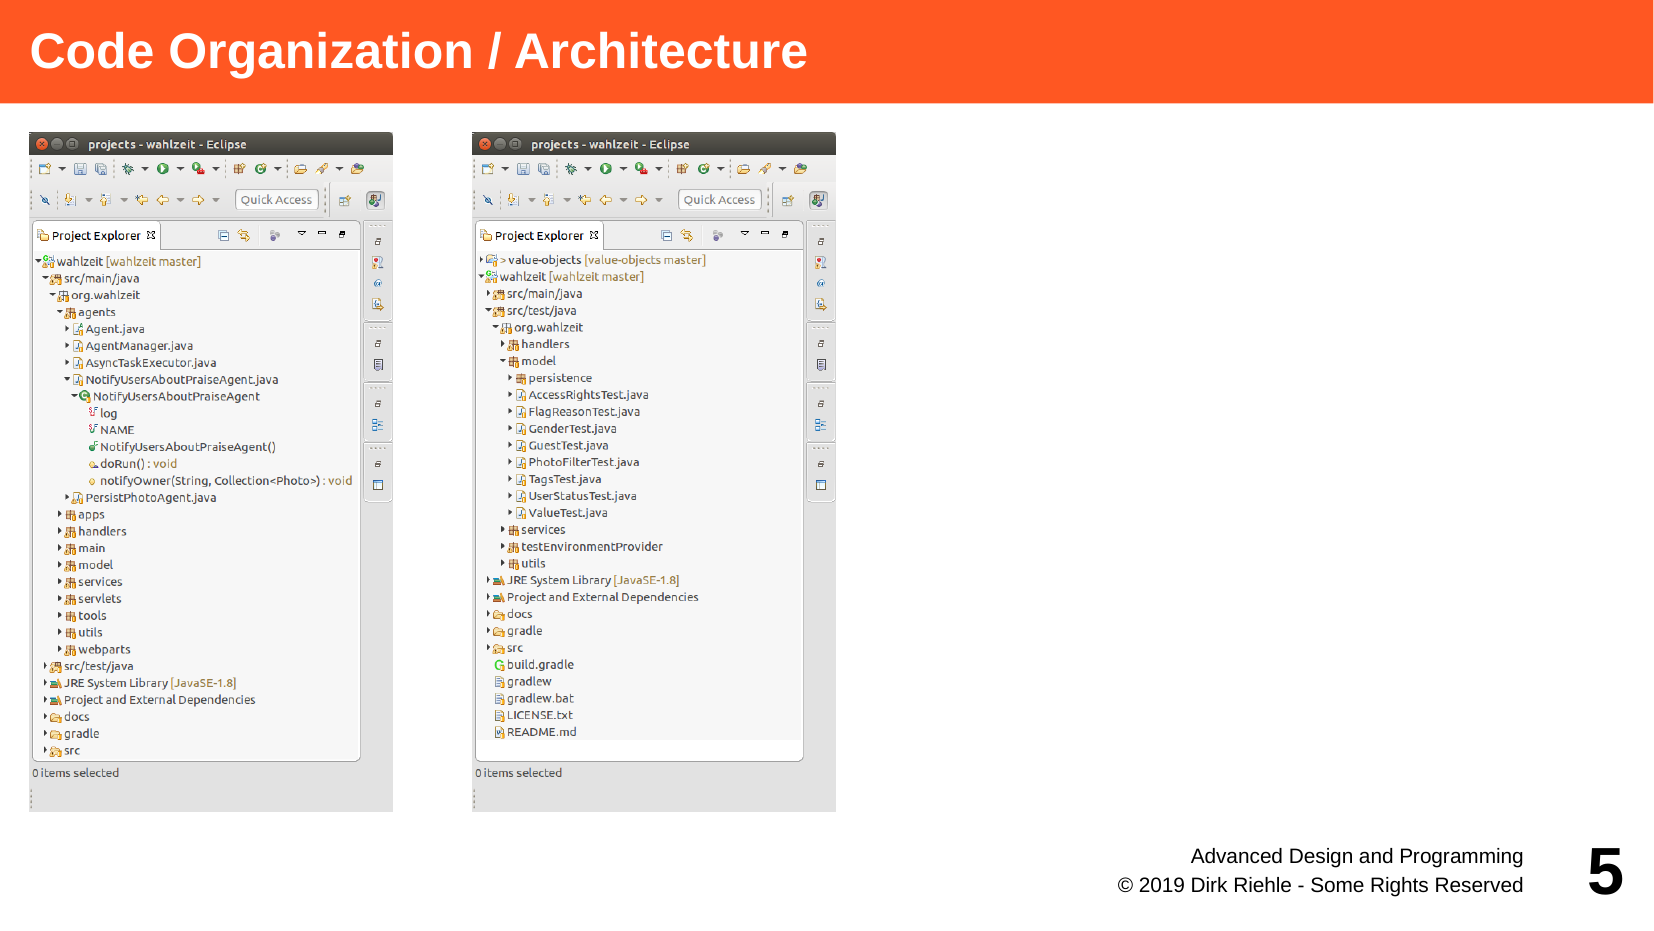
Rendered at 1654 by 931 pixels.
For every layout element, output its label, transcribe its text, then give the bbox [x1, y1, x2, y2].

title Code Organization / Architecture [0, 0, 1654, 104]
picture [29, 132, 393, 813]
picture [472, 132, 836, 813]
